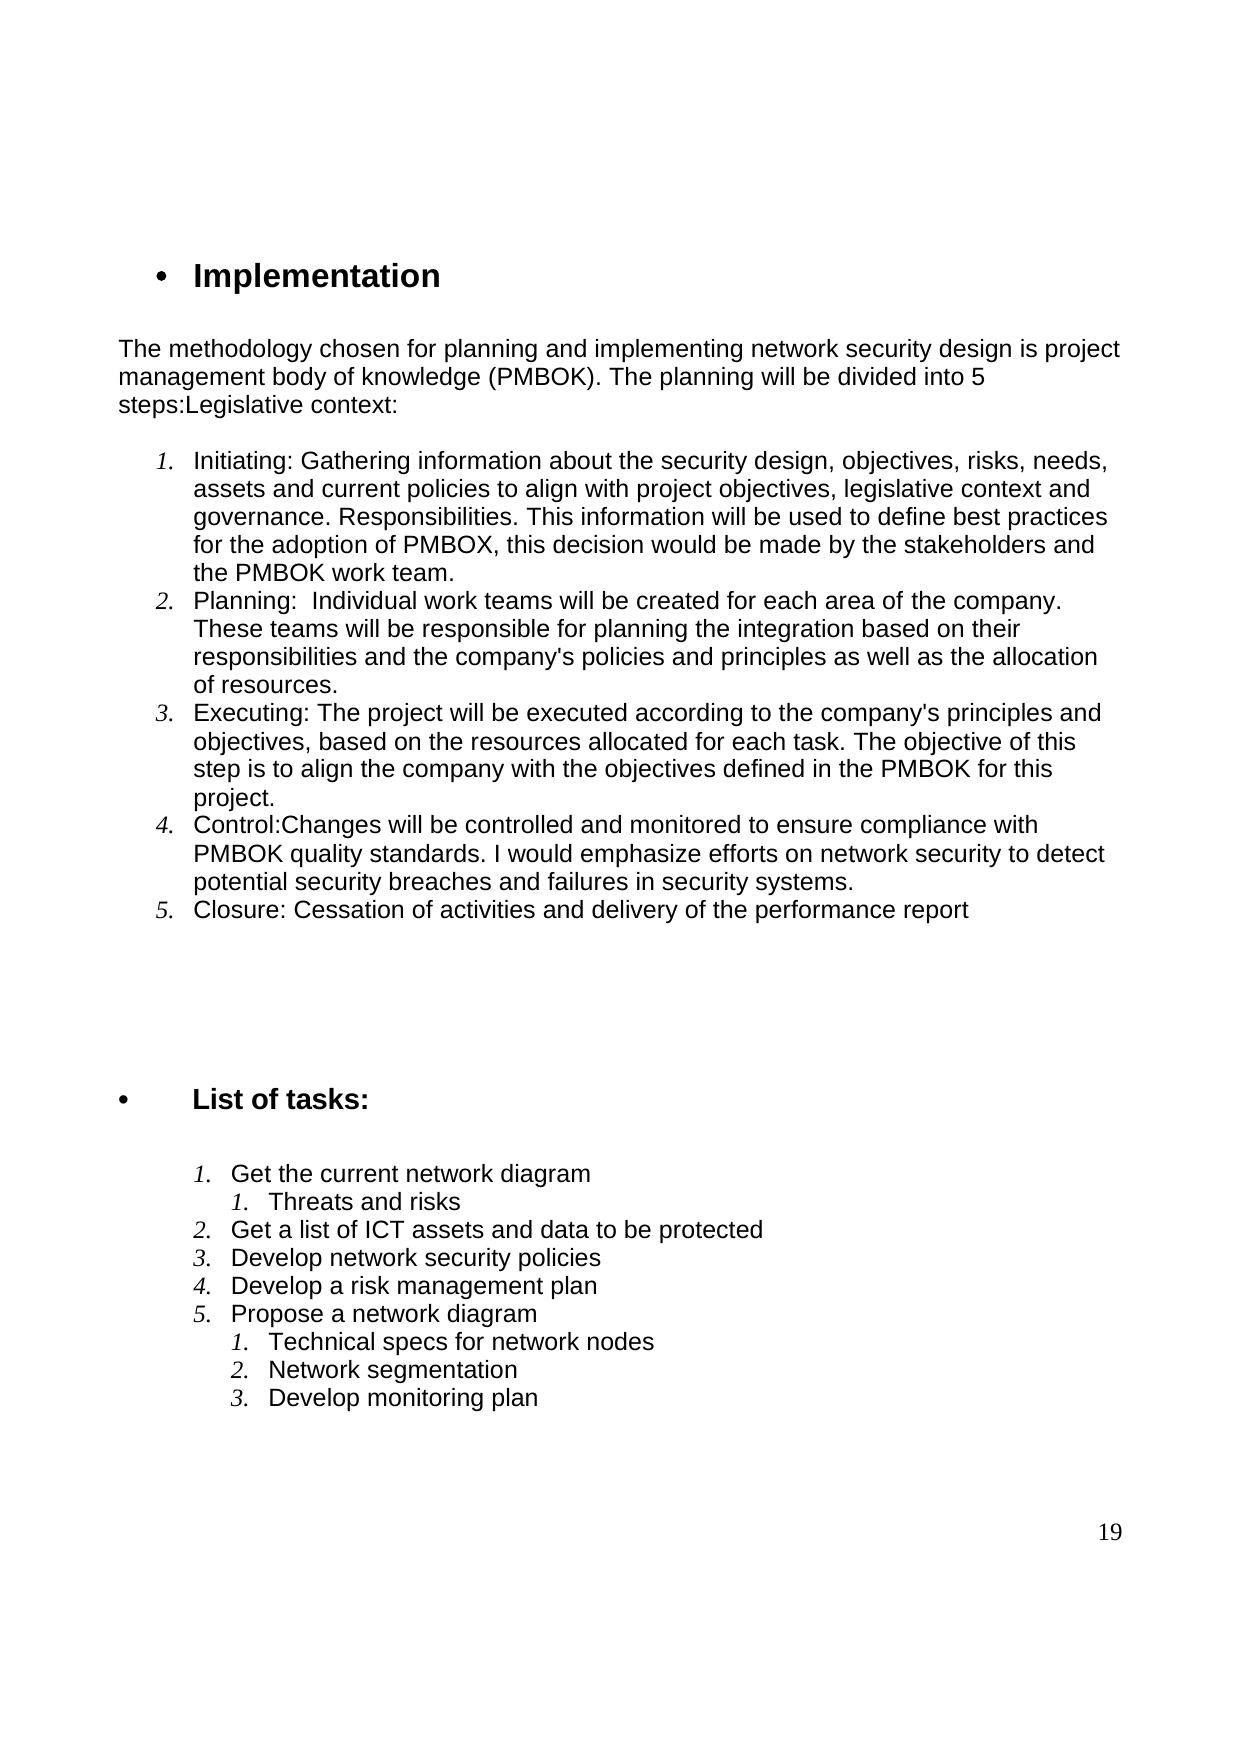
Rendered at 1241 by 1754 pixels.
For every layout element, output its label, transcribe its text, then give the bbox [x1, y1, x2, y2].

text The methodology chosen for planning and implementing network security design is project management body of knowledge (PMBOK). The planning will be divided into 5 steps:Legislative context: [118, 335, 1122, 419]
list Closure: Cessation of activities and delivery of the performance report [156, 896, 1122, 923]
list Develop a risk management plan [193, 1272, 1122, 1300]
list Executing: The project will be executed according to the company's principles and objectives, based on the resources allocated for each task. The objective of this step is to align the company with the objectives defined in the PMBOK for this project. [156, 699, 1122, 811]
list Threats and risks [231, 1188, 1122, 1216]
list Get the current network diagram [193, 1160, 1122, 1188]
list Implementation [156, 257, 1122, 294]
list Network segmentation [231, 1356, 1122, 1384]
list List of tasks: [118, 1083, 1122, 1148]
list Control:Changes will be controlled and monitored to ensure compliance with PMBOK quality standards. I would emphasize efforts on network security to detect potential security breaches and failures in security systems. [156, 811, 1122, 896]
list Technical specs for network nodes [231, 1328, 1122, 1356]
list Initiating: Gathering information about the security design, objectives, risks, needs, assets and current policies to align with project objectives, legislative context and governance. Responsibilities. This information will be used to define best practices for the adoption of PMBOX, this decision would be made by the stakeholders and the PMBOK work team. [156, 447, 1122, 587]
list Planning: Individual work teams will be created for each area of ​​the company. These teams will be responsible for planning the integration based on their responsibilities and the company's policies and principles as well as the allocation of resources. [156, 587, 1122, 699]
list Develop network security policies [193, 1244, 1122, 1272]
list Develop monitoring plan [231, 1384, 1122, 1412]
list Get a list of ICT assets and data to be protected [193, 1216, 1122, 1244]
list Propose a network diagram [193, 1300, 1122, 1328]
